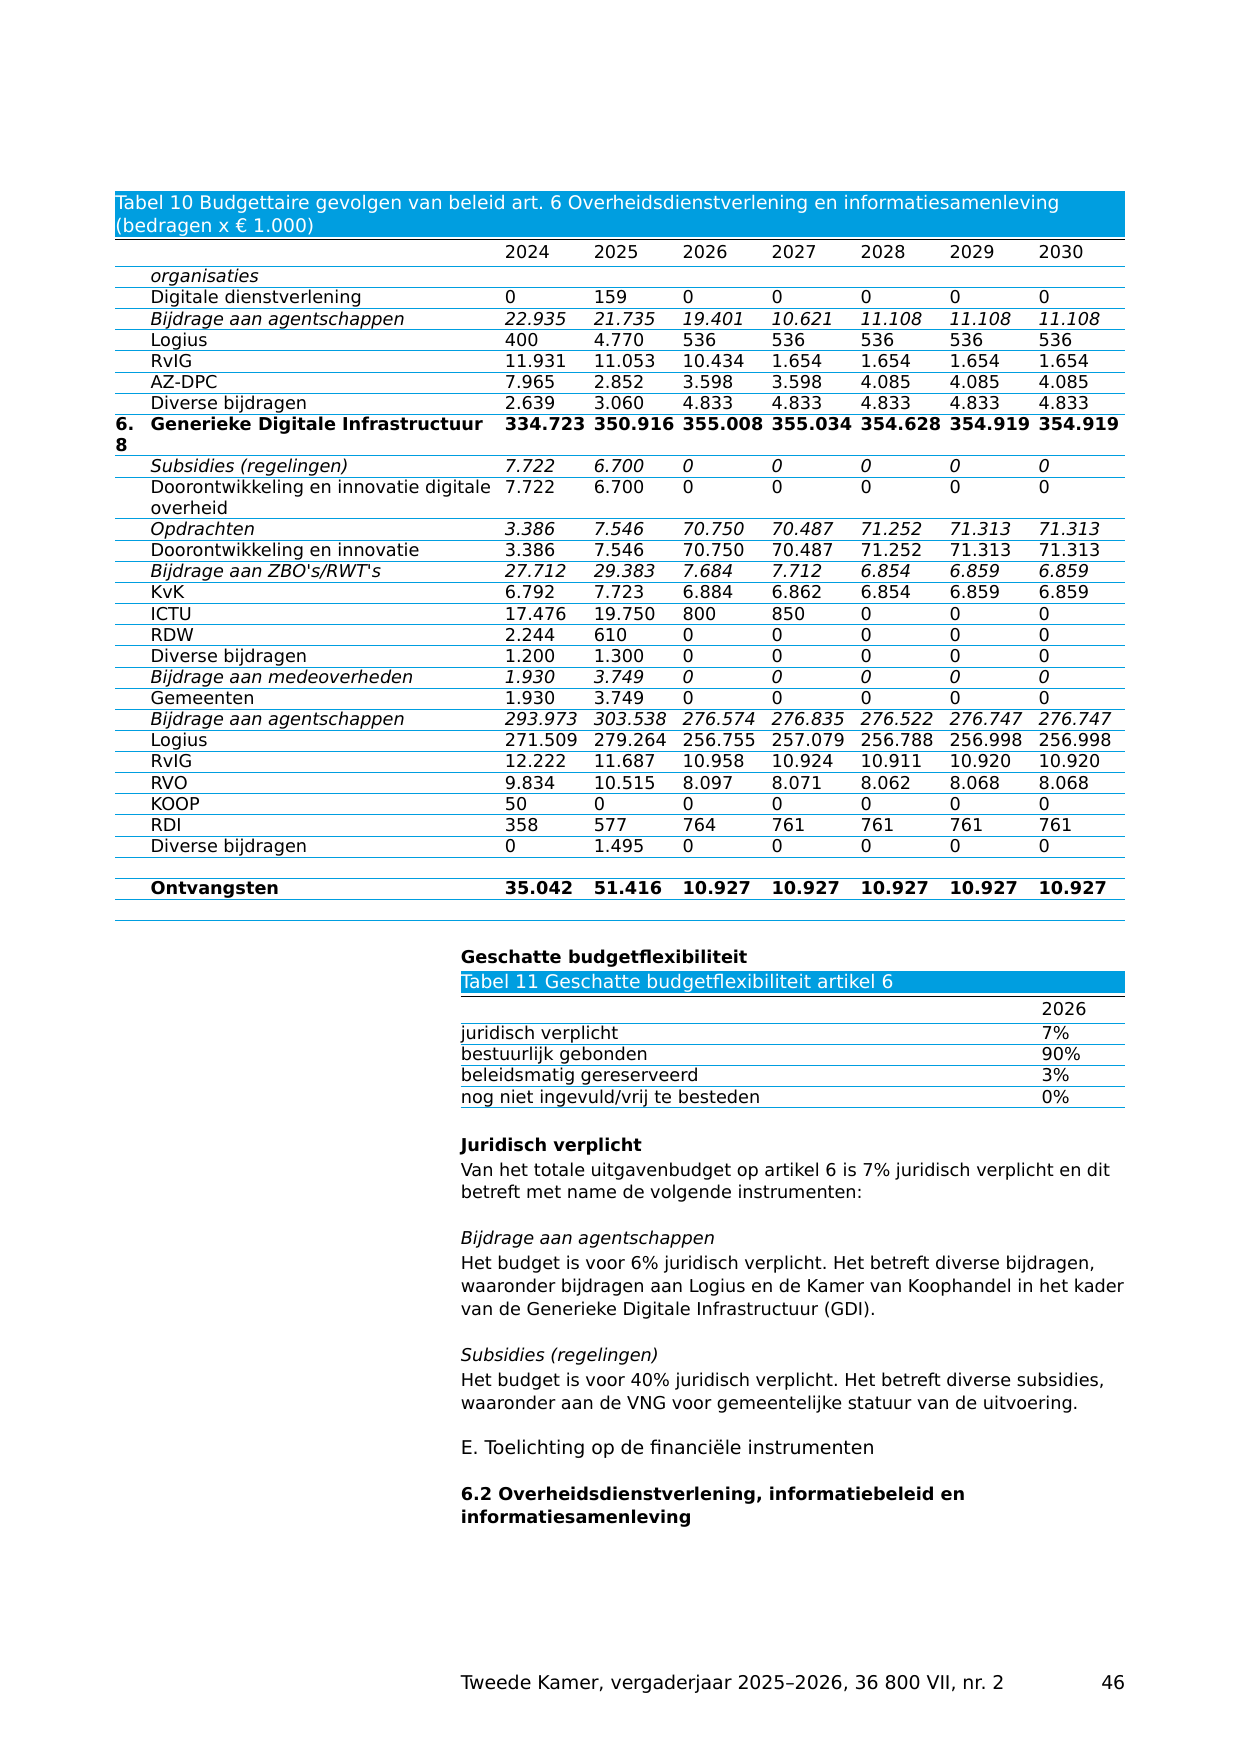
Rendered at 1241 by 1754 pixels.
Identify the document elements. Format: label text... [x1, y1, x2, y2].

table_cell [591, 267, 679, 287]
table_cell 0 [1035, 668, 1125, 687]
table_cell 0 [769, 837, 857, 857]
table_cell 0 [1035, 478, 1125, 518]
table_cell [115, 519, 147, 539]
table_cell 0 [680, 646, 768, 666]
table_cell 0 [946, 478, 1035, 518]
table_cell 10.621 [769, 309, 857, 329]
table_cell 19.750 [591, 604, 679, 624]
table_cell [1035, 267, 1125, 287]
table_cell 10.927 [858, 879, 946, 899]
table_cell KvK [148, 583, 502, 603]
table_cell [115, 267, 147, 287]
table_cell 7.723 [591, 583, 679, 603]
table_cell 256.998 [946, 731, 1035, 751]
table_cell Bijdrage aan agentschappen [148, 309, 502, 329]
table_cell RvIG [148, 351, 502, 371]
table_cell 4.833 [946, 394, 1035, 414]
table_cell [115, 541, 147, 561]
table_cell [1035, 858, 1125, 878]
table_cell bestuurlijk gebonden [461, 1045, 1038, 1065]
table_cell 0 [680, 837, 768, 857]
table_cell Digitale dienstverlening [148, 288, 502, 308]
table_cell 536 [858, 330, 946, 350]
table_cell 0 [858, 604, 946, 624]
table_cell 1.300 [591, 646, 679, 666]
table_cell 6.859 [1035, 562, 1125, 582]
table_cell 10.927 [946, 879, 1035, 899]
table_cell RVO [148, 773, 502, 793]
table_cell 276.835 [769, 710, 857, 730]
table_cell Diverse bijdragen [148, 837, 502, 857]
table_cell 9.834 [502, 773, 591, 793]
table_cell Diverse bijdragen [148, 394, 502, 414]
table_cell 3.386 [502, 541, 591, 561]
table_cell [148, 900, 502, 920]
table_cell 0 [769, 478, 857, 518]
table_cell 2027 [769, 240, 857, 266]
table_cell 10.927 [1035, 879, 1125, 899]
table_cell 6.854 [858, 583, 946, 603]
table_cell 7.722 [502, 456, 591, 477]
table_cell [115, 394, 147, 414]
table_cell [858, 900, 946, 920]
table_cell 70.750 [680, 541, 768, 561]
table_cell 271.509 [502, 731, 591, 751]
table_cell RDI [148, 815, 502, 836]
table_cell 3.598 [680, 373, 768, 392]
table_cell 0 [680, 478, 768, 518]
table_cell 0 [1035, 604, 1125, 624]
table_cell 0 [946, 604, 1035, 624]
table_cell [115, 309, 147, 329]
table_cell 29.383 [591, 562, 679, 582]
table_cell 70.487 [769, 541, 857, 561]
table_cell RvIG [148, 752, 502, 772]
table_cell 354.628 [858, 415, 946, 455]
table_cell Subsidies (regelingen) [148, 456, 502, 477]
table_cell [1035, 900, 1125, 920]
table_cell 8.062 [858, 773, 946, 793]
table_cell [115, 646, 147, 666]
text Bijdrage aan agentschappen [461, 1226, 1125, 1249]
table_cell Bijdrage aan medeoverheden [148, 668, 502, 687]
table_cell [769, 900, 857, 920]
table_cell 3.749 [591, 668, 679, 687]
table_cell 354.919 [946, 415, 1035, 455]
table_cell 7% [1039, 1024, 1125, 1044]
table_cell [680, 858, 768, 878]
table_cell 11.931 [502, 351, 591, 371]
table_cell 761 [858, 815, 946, 836]
table_cell 2.244 [502, 625, 591, 645]
table_cell 7.712 [769, 562, 857, 582]
table_cell 800 [680, 604, 768, 624]
table_cell [115, 562, 147, 582]
table_cell 0 [680, 689, 768, 709]
table_cell 10.920 [946, 752, 1035, 772]
table_cell 159 [591, 288, 679, 308]
table_cell 354.919 [1035, 415, 1125, 455]
table_cell 0 [946, 456, 1035, 477]
table_cell nog niet ingevuld/vrij te besteden [461, 1087, 1038, 1107]
title E. Toelichting op de financiële instrumenten [461, 1437, 1125, 1459]
table_cell [115, 288, 147, 308]
table_cell 400 [502, 330, 591, 350]
table_cell 3% [1039, 1066, 1125, 1086]
table_cell [946, 858, 1035, 878]
table_cell 22.935 [502, 309, 591, 329]
table_cell 3.386 [502, 519, 591, 539]
table_cell 27.712 [502, 562, 591, 582]
table_cell [502, 267, 591, 287]
table_cell 0 [680, 625, 768, 645]
table_cell 0 [769, 625, 857, 645]
table_cell 0 [946, 625, 1035, 645]
table_cell 10.911 [858, 752, 946, 772]
table_cell 2024 [502, 240, 591, 266]
table_cell 0 [1035, 456, 1125, 477]
table_cell 3.060 [591, 394, 679, 414]
table_cell 0 [858, 456, 946, 477]
table_cell 35.042 [502, 879, 591, 899]
table_cell 2.852 [591, 373, 679, 392]
table_cell 6.862 [769, 583, 857, 603]
table_cell 0 [1035, 625, 1125, 645]
table_cell 11.108 [1035, 309, 1125, 329]
table_cell 8.071 [769, 773, 857, 793]
table_cell 1.930 [502, 689, 591, 709]
table_cell 0% [1039, 1087, 1125, 1107]
table_cell 0 [502, 288, 591, 308]
table_cell 256.755 [680, 731, 768, 751]
table_cell 71.313 [1035, 519, 1125, 539]
table_cell 257.079 [769, 731, 857, 751]
table_cell [115, 773, 147, 793]
table_cell 1.654 [769, 351, 857, 371]
table_cell 6.859 [946, 583, 1035, 603]
table_cell 2.639 [502, 394, 591, 414]
table_cell 2028 [858, 240, 946, 266]
table_cell 334.723 [502, 415, 591, 455]
table_cell 8.068 [1035, 773, 1125, 793]
table_cell [115, 330, 147, 350]
table_cell 70.487 [769, 519, 857, 539]
table_cell [769, 858, 857, 878]
table_cell 0 [769, 288, 857, 308]
table_cell [946, 267, 1035, 287]
table_cell 10.924 [769, 752, 857, 772]
table_cell 0 [858, 288, 946, 308]
table_cell 850 [769, 604, 857, 624]
table_cell 0 [769, 668, 857, 687]
text Van het totale uitgavenbudget op artikel 6 is 7% juridisch verplicht en dit betreft met name de volgende instrumenten: [461, 1158, 1125, 1203]
table_cell KOOP [148, 794, 502, 814]
table_cell [115, 456, 147, 477]
table_cell 10.434 [680, 351, 768, 371]
table_cell 0 [858, 689, 946, 709]
table_cell 2026 [680, 240, 768, 266]
table_cell Doorontwikkeling en innovatie [148, 541, 502, 561]
table_cell 1.654 [1035, 351, 1125, 371]
table_cell 2030 [1035, 240, 1125, 266]
table_cell 1.930 [502, 668, 591, 687]
table_cell 6.792 [502, 583, 591, 603]
table_cell [148, 858, 502, 878]
table_cell 0 [858, 646, 946, 666]
table_cell 1.495 [591, 837, 679, 857]
table_cell 355.008 [680, 415, 768, 455]
table_cell [115, 794, 147, 814]
table_cell 0 [946, 646, 1035, 666]
table_cell [115, 625, 147, 645]
table_cell 276.747 [946, 710, 1035, 730]
table_cell [858, 858, 946, 878]
table_cell [115, 373, 147, 392]
table_cell 0 [946, 668, 1035, 687]
table_cell 7.684 [680, 562, 768, 582]
table_cell 6.700 [591, 456, 679, 477]
table_cell 3.598 [769, 373, 857, 392]
table_cell 0 [769, 689, 857, 709]
table_cell 50 [502, 794, 591, 814]
text 6.2 Overheidsdienstverlening, informatiebeleid en informatiesamenleving [461, 1482, 1125, 1528]
table_cell 0 [858, 837, 946, 857]
table_cell 764 [680, 815, 768, 836]
table_cell 19.401 [680, 309, 768, 329]
table_cell 536 [769, 330, 857, 350]
table_cell 90% [1039, 1045, 1125, 1065]
table_cell beleidsmatig gereserveerd [461, 1066, 1038, 1086]
table_cell 536 [946, 330, 1035, 350]
table_cell Opdrachten [148, 519, 502, 539]
table_cell 0 [1035, 288, 1125, 308]
text Juridisch verplicht [461, 1133, 1125, 1156]
table_cell 21.735 [591, 309, 679, 329]
table_cell 3.749 [591, 689, 679, 709]
table_cell RDW [148, 625, 502, 645]
table_cell [115, 815, 147, 836]
table_cell AZ-DPC [148, 373, 502, 392]
text Het budget is voor 6% juridisch verplicht. Het betreft diverse bijdragen, waaronder bijdragen aan Logius en de Kamer van Koophandel in het kader van de Generieke Digitale Infrastructuur (GDI). [461, 1251, 1125, 1320]
table_cell 4.085 [858, 373, 946, 392]
table_cell 0 [946, 288, 1035, 308]
table_cell 0 [680, 288, 768, 308]
table_cell [115, 900, 147, 920]
table_cell 6.8 [115, 415, 147, 455]
table_cell [115, 837, 147, 857]
table_cell 4.833 [769, 394, 857, 414]
table_cell 12.222 [502, 752, 591, 772]
table_cell [769, 267, 857, 287]
table_cell 71.313 [1035, 541, 1125, 561]
table_cell 610 [591, 625, 679, 645]
table_cell 10.920 [1035, 752, 1125, 772]
table_cell 0 [680, 456, 768, 477]
table_cell 11.053 [591, 351, 679, 371]
table_cell 8.068 [946, 773, 1035, 793]
table_cell 8.097 [680, 773, 768, 793]
table_cell 0 [1035, 689, 1125, 709]
table_cell 536 [680, 330, 768, 350]
table_cell Diverse bijdragen [148, 646, 502, 666]
table_cell 6.854 [858, 562, 946, 582]
table_cell 355.034 [769, 415, 857, 455]
table_cell 71.252 [858, 519, 946, 539]
table_cell 0 [1035, 646, 1125, 666]
table_cell [115, 689, 147, 709]
table_cell 0 [769, 646, 857, 666]
table_cell 0 [680, 668, 768, 687]
table_cell 71.252 [858, 541, 946, 561]
table_cell 7.965 [502, 373, 591, 392]
table_cell 10.927 [680, 879, 768, 899]
table_cell 17.476 [502, 604, 591, 624]
table_cell 11.108 [858, 309, 946, 329]
table_cell [680, 900, 768, 920]
table_cell 256.788 [858, 731, 946, 751]
table_cell 0 [858, 668, 946, 687]
table_cell 6.859 [946, 562, 1035, 582]
table_cell 10.515 [591, 773, 679, 793]
table_cell [115, 351, 147, 371]
table_cell [946, 900, 1035, 920]
table_cell [115, 478, 147, 518]
table_cell 0 [946, 689, 1035, 709]
table_cell 4.085 [946, 373, 1035, 392]
table_cell 0 [858, 478, 946, 518]
table_cell [502, 900, 591, 920]
table_cell [591, 900, 679, 920]
table_cell [502, 858, 591, 878]
table_cell 1.200 [502, 646, 591, 666]
text Geschatte budgetflexibiliteit [461, 946, 1125, 968]
table_cell 761 [946, 815, 1035, 836]
table_cell 4.085 [1035, 373, 1125, 392]
table_cell 2025 [591, 240, 679, 266]
table_cell Ontvangsten [148, 879, 502, 899]
table_cell Doorontwikkeling en innovatie digitale overheid [148, 478, 502, 518]
table_cell 0 [858, 794, 946, 814]
table_cell 536 [1035, 330, 1125, 350]
table_cell 6.859 [1035, 583, 1125, 603]
table_cell 577 [591, 815, 679, 836]
table_cell 10.958 [680, 752, 768, 772]
table_cell 7.722 [502, 478, 591, 518]
table_cell 11.687 [591, 752, 679, 772]
table_cell Logius [148, 330, 502, 350]
table_cell juridisch verplicht [461, 1024, 1038, 1044]
table_cell 761 [769, 815, 857, 836]
table_cell 276.522 [858, 710, 946, 730]
table_cell [115, 731, 147, 751]
table_cell 0 [1035, 837, 1125, 857]
table_cell 4.833 [1035, 394, 1125, 414]
table_cell 1.654 [946, 351, 1035, 371]
table_cell [858, 267, 946, 287]
table_cell 276.574 [680, 710, 768, 730]
table_cell 7.546 [591, 541, 679, 561]
table_cell 2026 [1039, 997, 1125, 1023]
table_cell 0 [858, 625, 946, 645]
table_cell [115, 668, 147, 687]
text Subsidies (regelingen) [461, 1343, 1125, 1366]
table_cell 4.833 [680, 394, 768, 414]
table_cell 0 [769, 456, 857, 477]
table_cell 293.973 [502, 710, 591, 730]
table_cell 4.833 [858, 394, 946, 414]
table_cell [115, 858, 147, 878]
table_cell 0 [769, 794, 857, 814]
table_cell 0 [502, 837, 591, 857]
table_cell [115, 604, 147, 624]
table_cell [115, 583, 147, 603]
table_cell 51.416 [591, 879, 679, 899]
table_cell 71.313 [946, 541, 1035, 561]
table_cell 11.108 [946, 309, 1035, 329]
table_cell [148, 240, 502, 266]
table_cell [591, 858, 679, 878]
table_cell ICTU [148, 604, 502, 624]
table_cell 70.750 [680, 519, 768, 539]
table_cell [680, 267, 768, 287]
table_cell 6.884 [680, 583, 768, 603]
table_cell 0 [1035, 794, 1125, 814]
table_cell 761 [1035, 815, 1125, 836]
table_cell [115, 710, 147, 730]
table_cell organisaties [148, 267, 502, 287]
table_cell 279.264 [591, 731, 679, 751]
table_cell Generieke Digitale Infrastructuur [148, 415, 502, 455]
table_cell 358 [502, 815, 591, 836]
table_cell [115, 240, 147, 266]
table_cell 276.747 [1035, 710, 1125, 730]
table_cell 10.927 [769, 879, 857, 899]
table_cell [461, 997, 1038, 1023]
table_cell 350.916 [591, 415, 679, 455]
table_cell 4.770 [591, 330, 679, 350]
table_cell Bijdrage aan ZBO's/RWT's [148, 562, 502, 582]
table_cell 0 [680, 794, 768, 814]
table_cell 71.313 [946, 519, 1035, 539]
table_cell Bijdrage aan agentschappen [148, 710, 502, 730]
table_cell 0 [591, 794, 679, 814]
table_cell 2029 [946, 240, 1035, 266]
table_cell [115, 879, 147, 899]
table_cell 0 [946, 794, 1035, 814]
table_cell 6.700 [591, 478, 679, 518]
table_cell 303.538 [591, 710, 679, 730]
table_cell 0 [946, 837, 1035, 857]
table_cell Gemeenten [148, 689, 502, 709]
text Het budget is voor 40% juridisch verplicht. Het betreft diverse subsidies, waaronder aan de VNG voor gemeentelijke statuur van de uitvoering. [461, 1368, 1125, 1414]
table_cell 1.654 [858, 351, 946, 371]
table_cell [115, 752, 147, 772]
table_cell Logius [148, 731, 502, 751]
table_cell 7.546 [591, 519, 679, 539]
table_cell 256.998 [1035, 731, 1125, 751]
